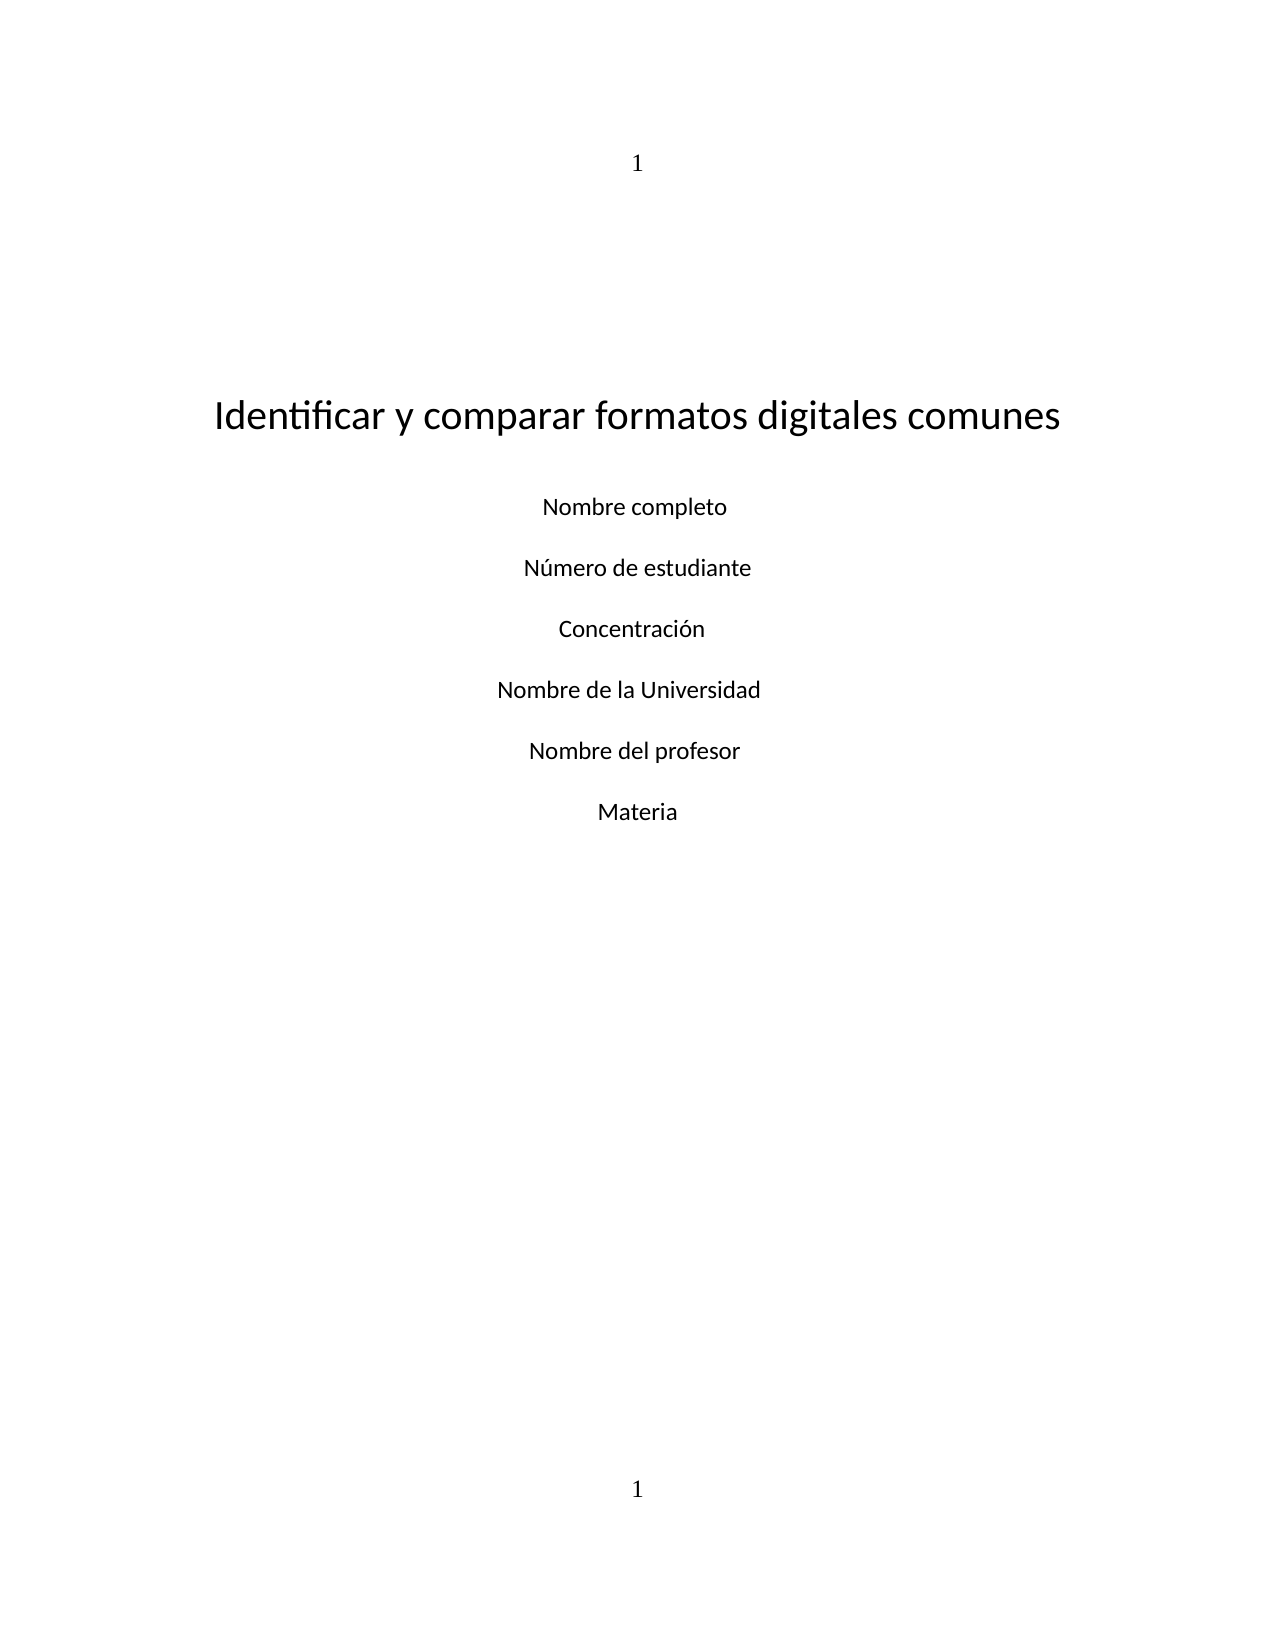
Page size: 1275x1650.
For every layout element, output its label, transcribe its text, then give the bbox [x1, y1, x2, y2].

text Concentración [148, 613, 1127, 643]
text Nombre completo [148, 491, 1127, 521]
text Nombre del profesor [148, 735, 1127, 765]
text Identificar y comparar formatos digitales comunes [148, 389, 1127, 440]
text Nombre de la Universidad [148, 674, 1127, 704]
text Número de estudiante [148, 552, 1127, 582]
text Materia [148, 796, 1127, 826]
